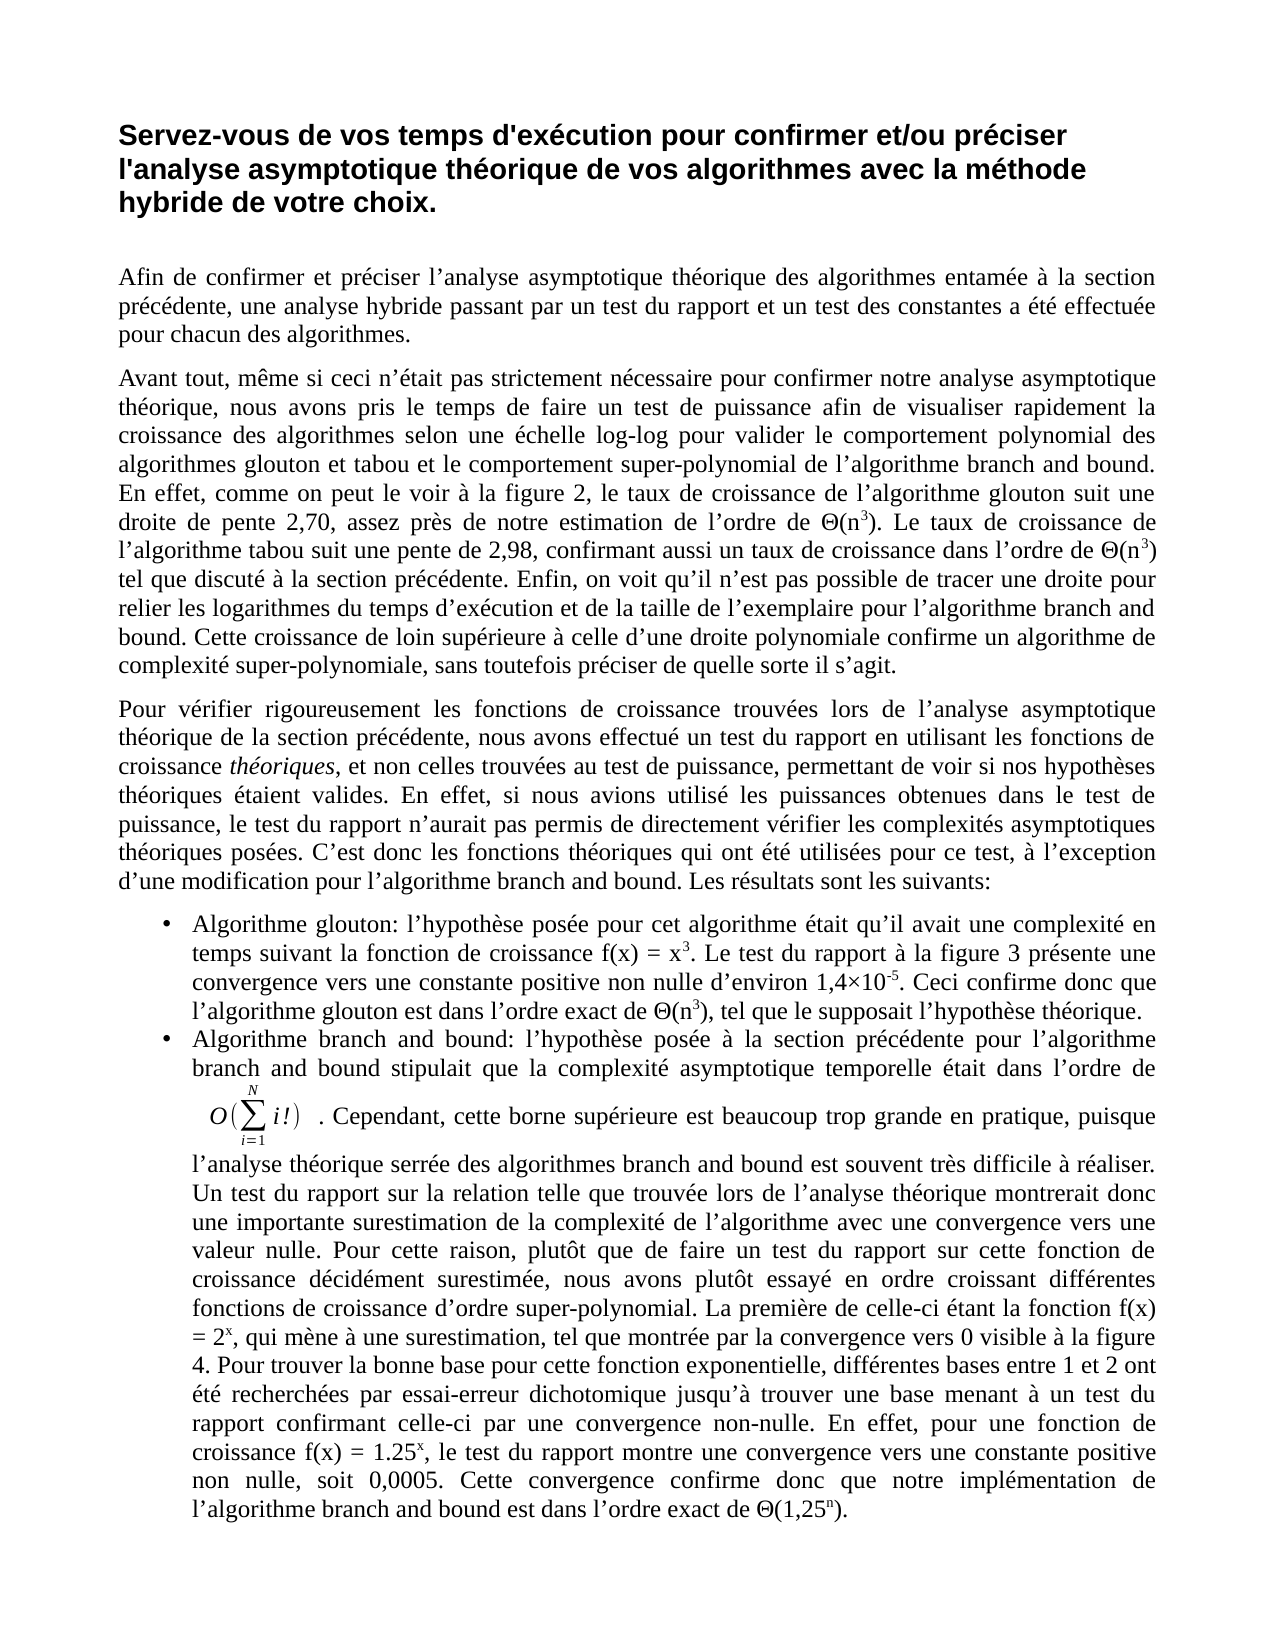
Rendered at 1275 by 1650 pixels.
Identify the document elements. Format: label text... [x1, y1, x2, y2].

list Algorithme glouton: l’hypothèse posée pour cet algorithme était qu’il avait une complexité en temps suivant la fonction de croissance f(x) = x3. Le test du rapport à la figure 3 présente une convergence vers une constante positive non nulle d’environ 1,4×10-5. Ceci confirme donc que l’algorithme glouton est dans l’ordre exact de Θ(n3), tel que le supposait l’hypothèse théorique. [162, 909, 1157, 1024]
list Algorithme branch and bound: l’hypothèse posée à la section précédente pour l’algorithme branch and bound stipulait que la complexité asymptotique temporelle était dans l’ordre de . Cependant, cette borne supérieure est beaucoup trop grande en pratique, puisque l’analyse théorique serrée des algorithmes branch and bound est souvent très difficile à réaliser. Un test du rapport sur la relation telle que trouvée lors de l’analyse théorique montrerait donc une importante surestimation de la complexité de l’algorithme avec une convergence vers une valeur nulle. Pour cette raison, plutôt que de faire un test du rapport sur cette fonction de croissance décidément surestimée, nous avons plutôt essayé en ordre croissant différentes fonctions de croissance d’ordre super-polynomial. La première de celle-ci étant la fonction f(x) = 2x, qui mène à une surestimation, tel que montrée par la convergence vers 0 visible à la figure 4. Pour trouver la bonne base pour cette fonction exponentielle, différentes bases entre 1 et 2 ont été recherchées par essai-erreur dichotomique jusqu’à trouver une base menant à un test du rapport confirmant celle-ci par une convergence non-nulle. En effet, pour une fonction de croissance f(x) = 1.25x, le test du rapport montre une convergence vers une constante positive non nulle, soit 0,0005. Cette convergence confirme donc que notre implémentation de l’algorithme branch and bound est dans l’ordre exact de Θ(1,25n). [162, 1024, 1157, 1523]
subtitle Servez-vous de vos temps d'exécution pour confirmer et/ou préciser l'analyse asymptotique théorique de vos algorithmes avec la méthode hybride de votre choix. [118, 118, 1157, 219]
text Afin de confirmer et préciser l’analyse asymptotique théorique des algorithmes entamée à la section précédente, une analyse hybride passant par un test du rapport et un test des constantes a été effectuée pour chacun des algorithmes. [118, 262, 1157, 348]
text Avant tout, même si ceci n’était pas strictement nécessaire pour confirmer notre analyse asymptotique théorique, nous avons pris le temps de faire un test de puissance afin de visualiser rapidement la croissance des algorithmes selon une échelle log-log pour valider le comportement polynomial des algorithmes glouton et tabou et le comportement super-polynomial de l’algorithme branch and bound. En effet, comme on peut le voir à la figure 2, le taux de croissance de l’algorithme glouton suit une droite de pente 2,70, assez près de notre estimation de l’ordre de Θ(n3). Le taux de croissance de l’algorithme tabou suit une pente de 2,98, confirmant aussi un taux de croissance dans l’ordre de Θ(n3) tel que discuté à la section précédente. Enfin, on voit qu’il n’est pas possible de tracer une droite pour relier les logarithmes du temps d’exécution et de la taille de l’exemplaire pour l’algorithme branch and bound. Cette croissance de loin supérieure à celle d’une droite polynomiale confirme un algorithme de complexité super-polynomiale, sans toutefois préciser de quelle sorte il s’agit. [118, 363, 1157, 679]
text Pour vérifier rigoureusement les fonctions de croissance trouvées lors de l’analyse asymptotique théorique de la section précédente, nous avons effectué un test du rapport en utilisant les fonctions de croissance théoriques, et non celles trouvées au test de puissance, permettant de voir si nos hypothèses théoriques étaient valides. En effet, si nous avions utilisé les puissances obtenues dans le test de puissance, le test du rapport n’aurait pas permis de directement vérifier les complexités asymptotiques théoriques posées. C’est donc les fonctions théoriques qui ont été utilisées pour ce test, à l’exception d’une modification pour l’algorithme branch and bound. Les résultats sont les suivants: [118, 694, 1157, 895]
